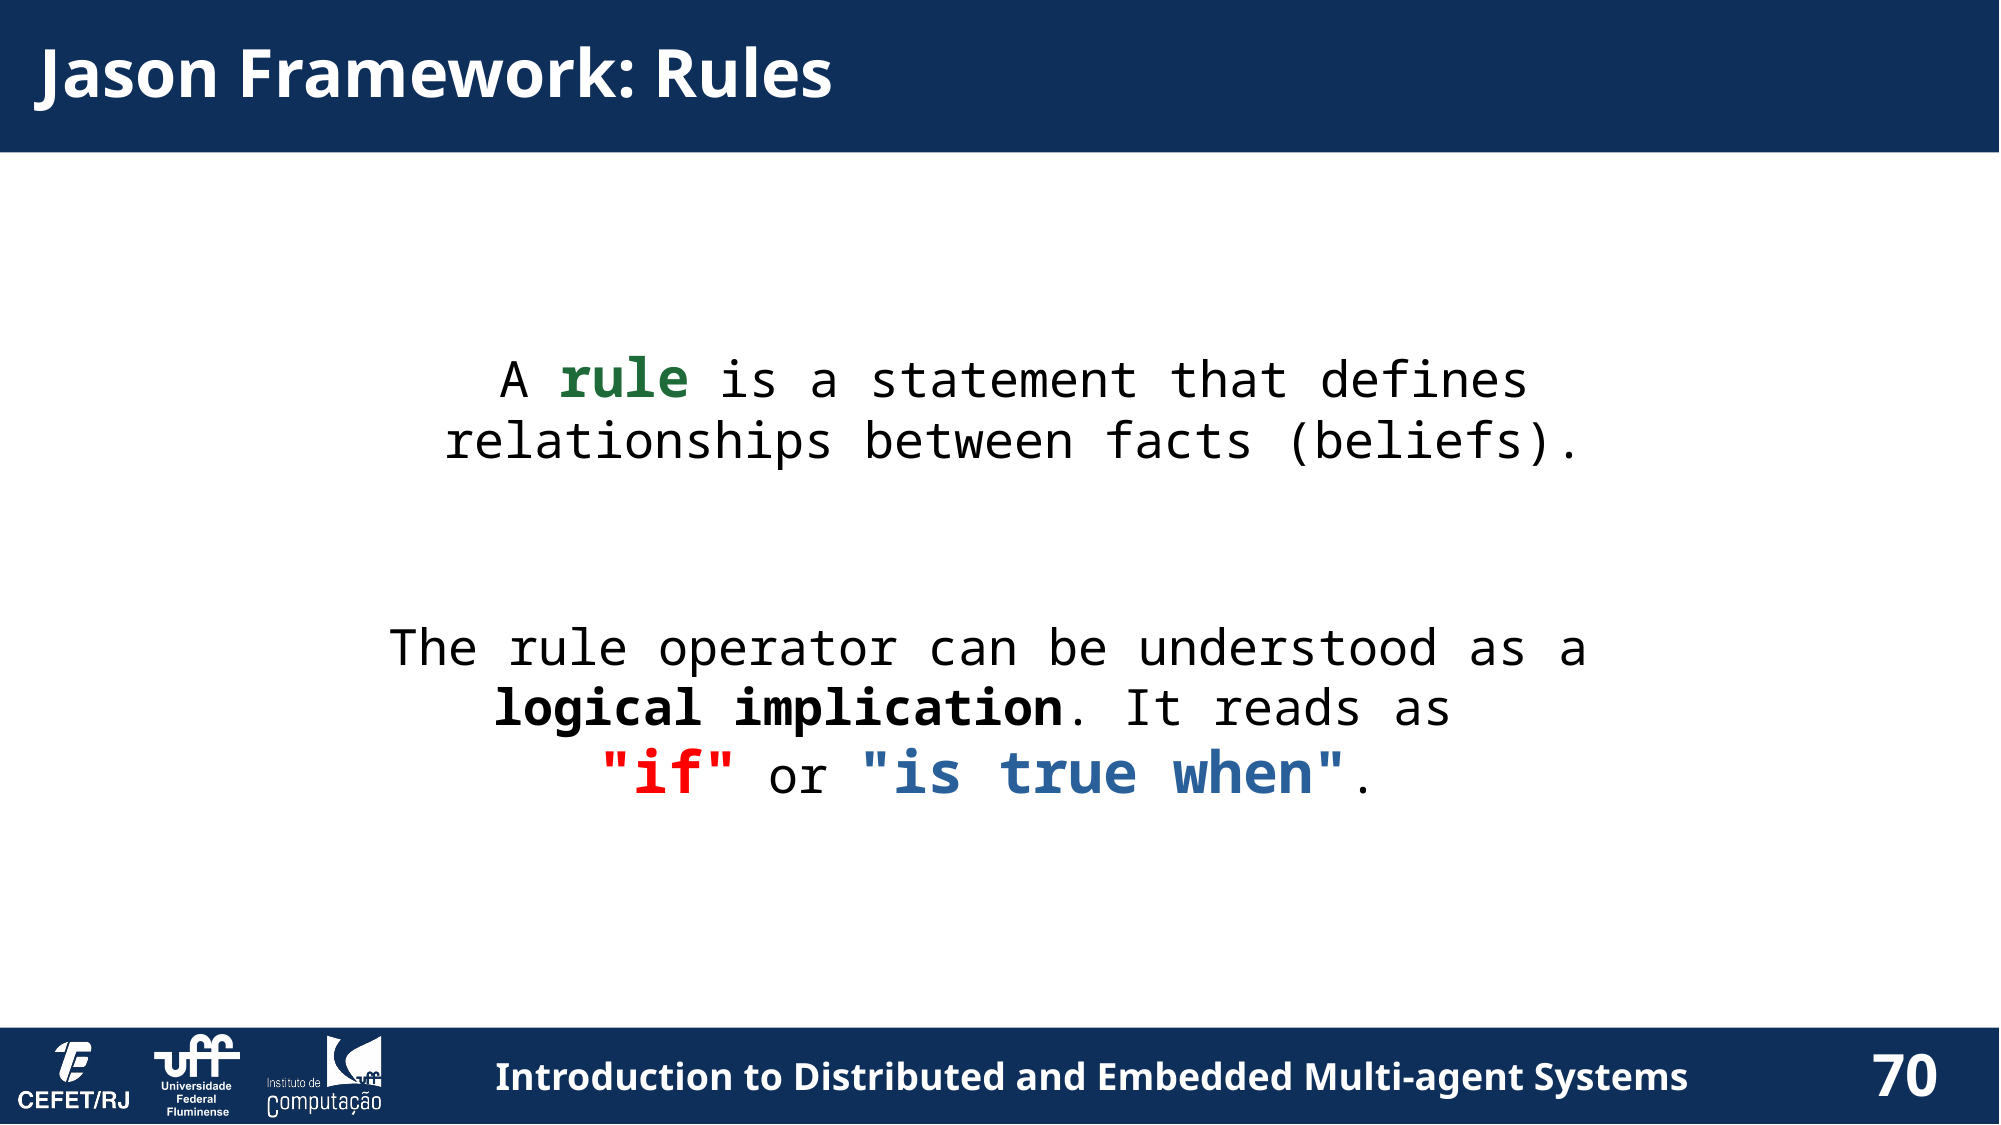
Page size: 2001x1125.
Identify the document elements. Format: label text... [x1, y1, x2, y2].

picture [265, 1033, 383, 1118]
text_box A rule is a statement that defines relationships between facts (beliefs). [373, 335, 1657, 476]
picture [153, 1033, 241, 1121]
text_box The rule operator can be understood as a logical implication. It reads as "if" or "is true when". [352, 608, 1625, 814]
picture [18, 1021, 129, 1125]
text_box Jason Framework: Rules [25, 23, 1999, 119]
